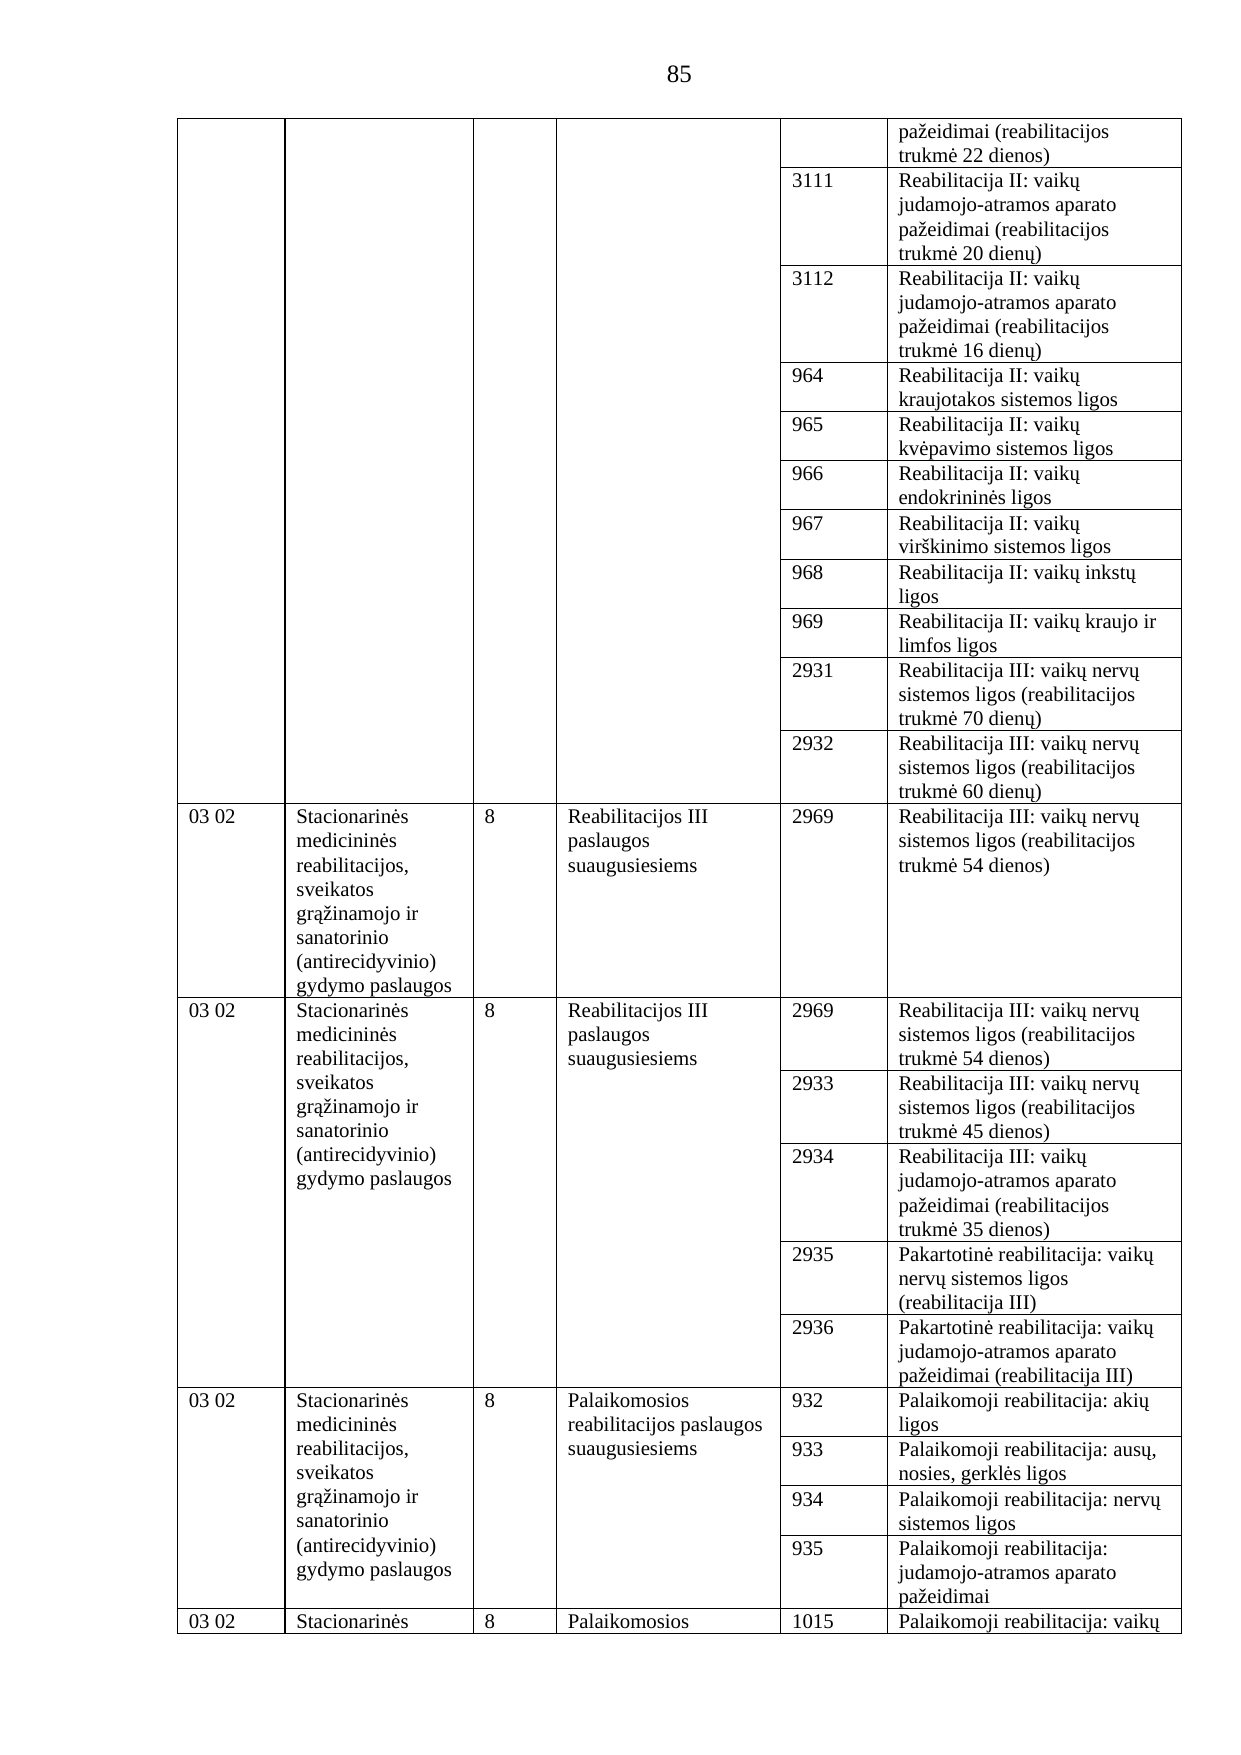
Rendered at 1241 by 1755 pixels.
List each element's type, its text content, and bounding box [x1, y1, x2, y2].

table_cell Pakartotinė reabilitacija: vaikų nervų sistemos ligos (reabilitacija III) [888, 1242, 1181, 1314]
table_cell 8 [474, 1388, 556, 1608]
table_cell Reabilitacija II: vaikų endokrininės ligos [888, 461, 1181, 509]
table_cell Reabilitacija II: vaikų kraujotakos sistemos ligos [888, 363, 1181, 411]
table_cell Reabilitacijos III paslaugos suaugusiesiems [557, 804, 780, 997]
table_cell [781, 119, 887, 167]
table_cell 2936 [781, 1315, 887, 1387]
table_cell Reabilitacija II: vaikų judamojo-atramos aparato pažeidimai (reabilitacijos trukmė 16 dienų) [888, 266, 1181, 362]
table_cell 2935 [781, 1242, 887, 1314]
table_cell Palaikomosios reabilitacijos paslaugos suaugusiesiems [557, 1388, 780, 1608]
table_cell 933 [781, 1437, 887, 1485]
table_cell Reabilitacija II: vaikų judamojo-atramos aparato pažeidimai (reabilitacijos trukmė 20 dienų) [888, 168, 1181, 264]
table_cell Palaikomoji reabilitacija: nervų sistemos ligos [888, 1486, 1181, 1534]
table_cell Reabilitacija III: vaikų nervų sistemos ligos (reabilitacijos trukmė 70 dienų) [888, 658, 1181, 730]
table_cell Reabilitacija II: vaikų virškinimo sistemos ligos [888, 510, 1181, 558]
table_cell 969 [781, 609, 887, 657]
table_cell 965 [781, 412, 887, 460]
table_cell pažeidimai (reabilitacijos trukmė 22 dienos) [888, 119, 1181, 167]
table_cell 2969 [781, 804, 887, 997]
table_cell 8 [474, 998, 556, 1387]
table_cell Reabilitacija II: vaikų kvėpavimo sistemos ligos [888, 412, 1181, 460]
table_cell 03 02 [178, 998, 284, 1387]
table_cell [474, 119, 556, 803]
table_cell 966 [781, 461, 887, 509]
table_cell Palaikomoji reabilitacija: ausų, nosies, gerklės ligos [888, 1437, 1181, 1485]
table_cell Reabilitacijos III paslaugos suaugusiesiems [557, 998, 780, 1387]
table_cell 8 [474, 1609, 556, 1633]
table_cell 968 [781, 560, 887, 608]
table_cell 3112 [781, 266, 887, 362]
table_cell 935 [781, 1536, 887, 1608]
table_cell Reabilitacija II: vaikų kraujo ir limfos ligos [888, 609, 1181, 657]
table_cell 3111 [781, 168, 887, 264]
table_cell Palaikomoji reabilitacija: judamojo-atramos aparato pažeidimai [888, 1536, 1181, 1608]
table_cell 03 02 [178, 1388, 284, 1608]
table_cell Stacionarinės [286, 1609, 473, 1633]
table_cell Palaikomosios [557, 1609, 780, 1633]
table_cell Palaikomoji reabilitacija: vaikų [888, 1609, 1181, 1633]
table_cell Reabilitacija II: vaikų inkstų ligos [888, 560, 1181, 608]
table_cell 1015 [781, 1609, 887, 1633]
table_cell Reabilitacija III: vaikų nervų sistemos ligos (reabilitacijos trukmė 45 dienos) [888, 1071, 1181, 1143]
table_cell 964 [781, 363, 887, 411]
table_cell Reabilitacija III: vaikų nervų sistemos ligos (reabilitacijos trukmė 60 dienų) [888, 731, 1181, 803]
table_cell 03 02 [178, 804, 284, 997]
table_cell [178, 119, 284, 803]
table_cell 2931 [781, 658, 887, 730]
table_cell Stacionarinės medicininės reabilitacijos, sveikatos grąžinamojo ir sanatorinio (antirecidyvinio) gydymo paslaugos [286, 1388, 473, 1608]
table_cell Palaikomoji reabilitacija: akių ligos [888, 1388, 1181, 1436]
table_cell 932 [781, 1388, 887, 1436]
table_cell 03 02 [178, 1609, 284, 1633]
table_cell Reabilitacija III: vaikų nervų sistemos ligos (reabilitacijos trukmė 54 dienos) [888, 804, 1181, 997]
table_cell 2934 [781, 1144, 887, 1241]
table_cell Stacionarinės medicininės reabilitacijos, sveikatos grąžinamojo ir sanatorinio (antirecidyvinio) gydymo paslaugos [286, 998, 473, 1387]
table_cell 934 [781, 1486, 887, 1534]
table_cell 8 [474, 804, 556, 997]
table_cell 2933 [781, 1071, 887, 1143]
table_cell Stacionarinės medicininės reabilitacijos, sveikatos grąžinamojo ir sanatorinio (antirecidyvinio) gydymo paslaugos [286, 804, 473, 997]
table_cell [286, 119, 473, 803]
table_cell 2969 [781, 998, 887, 1070]
table_cell 2932 [781, 731, 887, 803]
table_cell Reabilitacija III: vaikų judamojo-atramos aparato pažeidimai (reabilitacijos trukmė 35 dienos) [888, 1144, 1181, 1241]
table_cell 967 [781, 510, 887, 558]
table_cell [557, 119, 780, 803]
table_cell Reabilitacija III: vaikų nervų sistemos ligos (reabilitacijos trukmė 54 dienos) [888, 998, 1181, 1070]
table_cell Pakartotinė reabilitacija: vaikų judamojo-atramos aparato pažeidimai (reabilitacija III) [888, 1315, 1181, 1387]
